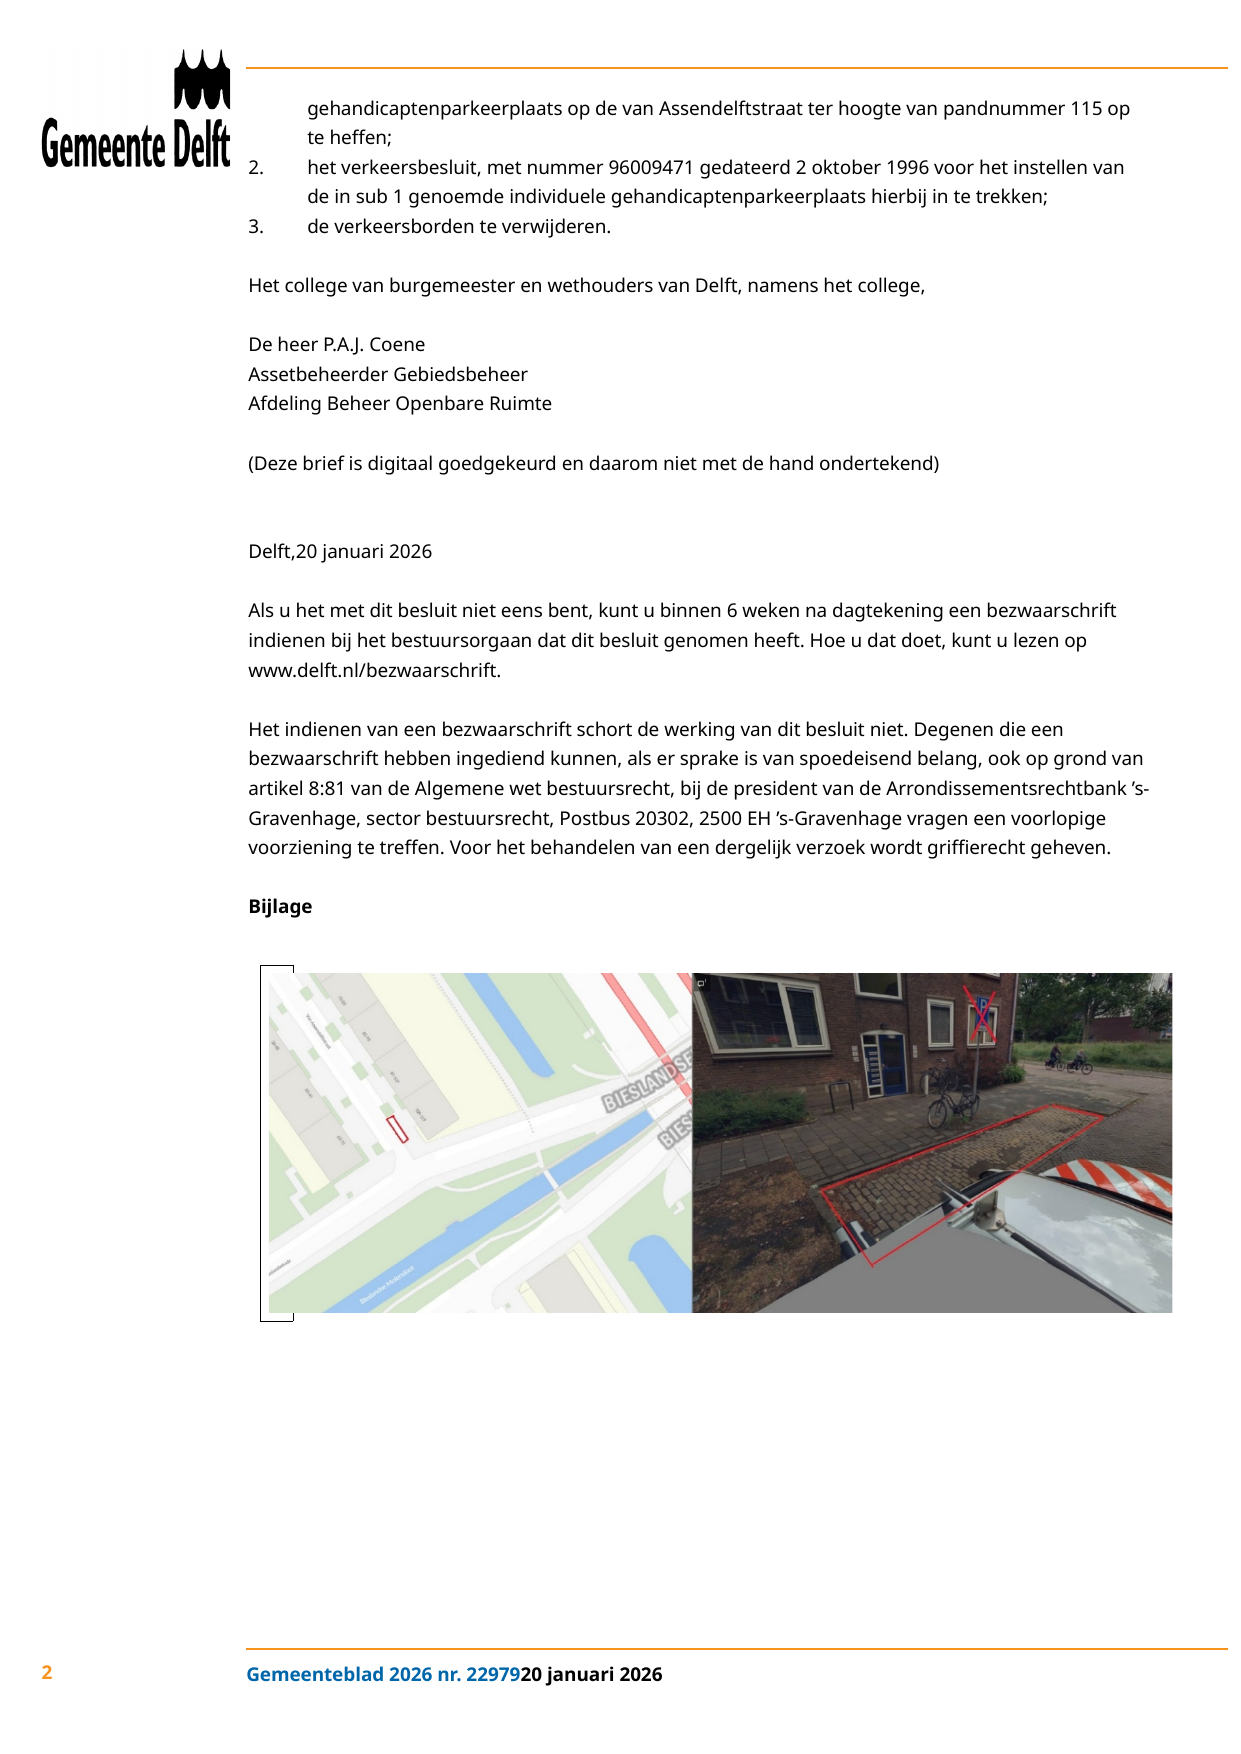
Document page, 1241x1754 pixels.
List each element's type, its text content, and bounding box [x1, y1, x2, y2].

text Het college van burgemeester en wethouders van Delft, namens het college, [248, 272, 1152, 298]
text (Deze brief is digitaal goedgekeurd en daarom niet met de hand ondertekend) [248, 450, 1152, 476]
text Afdeling Beheer Openbare Ruimte [248, 391, 1152, 416]
picture [41, 47, 231, 172]
picture [268, 973, 1173, 1313]
list de verkeersborden te verwijderen. [248, 213, 1152, 239]
text Als u het met dit besluit niet eens bent, kunt u binnen 6 weken na dagtekening een bezwaarschrift indienen bij het bestuursorgaan dat dit besluit genomen heeft. Hoe u dat doet, kunt u lezen op www.delft.nl/bezwaarschrift. [248, 598, 1152, 683]
text De heer P.A.J. Coene [248, 331, 1152, 357]
text Bijlage [248, 893, 1152, 919]
list het verkeersbesluit, met nummer 96009471 gedateerd 2 oktober 1996 voor het instellen van de in sub 1 genoemde individuele gehandicaptenparkeerplaats hierbij in te trekken; [248, 154, 1152, 209]
list gehandicaptenparkeerplaats op de van Assendelftstraat ter hoogte van pandnummer 115 op te heffen; [248, 95, 1152, 150]
text Het indienen van een bezwaarschrift schort de werking van dit besluit niet. Degenen die een bezwaarschrift hebben ingediend kunnen, als er sprake is van spoedeisend belang, ook op grond van artikel 8:81 van de Algemene wet bestuursrecht, bij de president van de Arrondissementsrechtbank ’s-Gravenhage, sector bestuursrecht, Postbus 20302, 2500 EH ’s-Gravenhage vragen een voorlopige voorziening te treffen. Voor het behandelen van een dergelijk verzoek wordt griffierecht geheven. [248, 716, 1152, 860]
text Assetbeheerder Gebiedsbeheer [248, 361, 1152, 387]
text Delft,20 januari 2026 [248, 538, 1152, 564]
